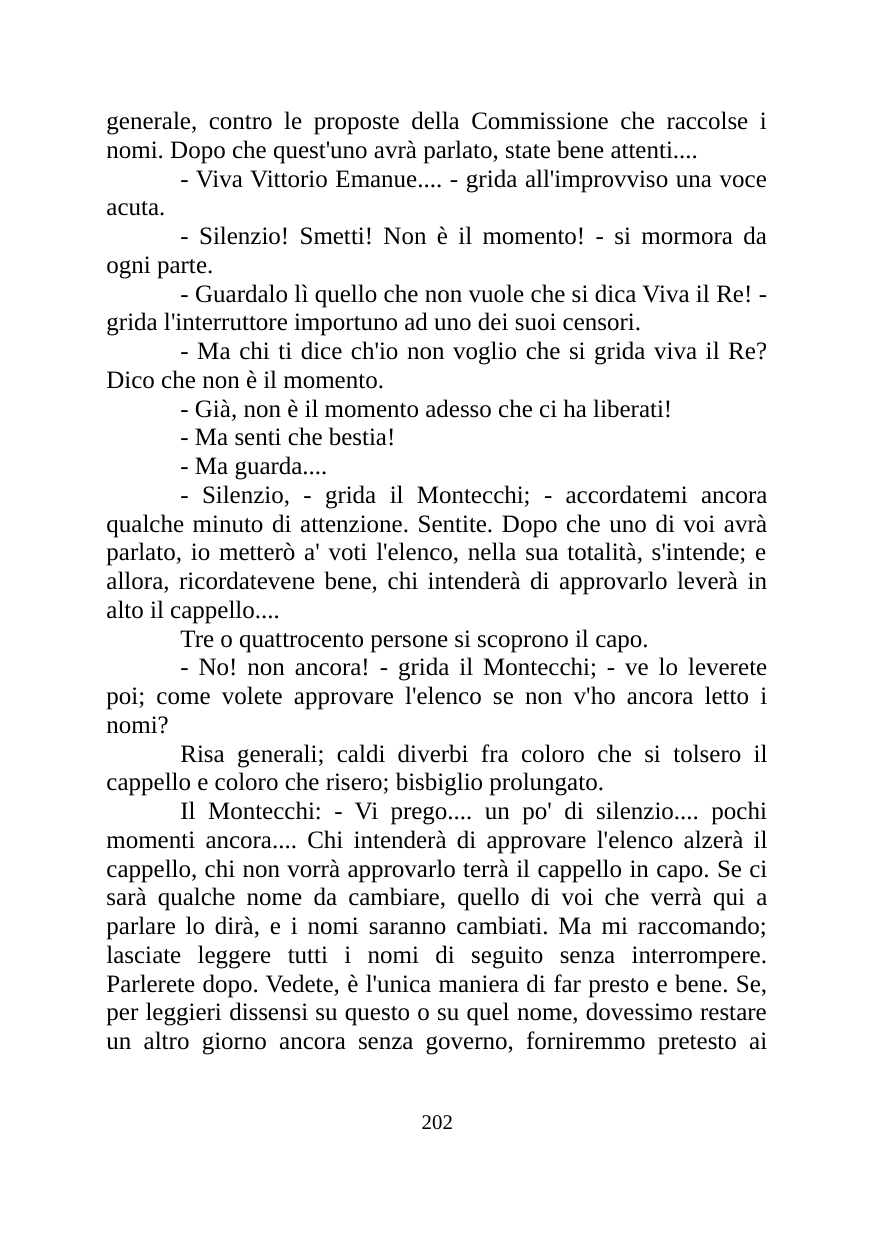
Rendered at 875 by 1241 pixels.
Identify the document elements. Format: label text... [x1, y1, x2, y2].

text - No! non ancora! - grida il Montecchi; - ve lo leverete poi; come volete approvare l'elenco se non v'ho ancora letto i nomi? [106, 652, 768, 739]
text Tre o quattrocento persone si scoprono il capo. [106, 624, 768, 652]
text - Guardalo lì quello che non vuole che si dica Viva il Re! - grida l'interruttore importuno ad uno dei suoi censori. [106, 279, 768, 336]
text Il Montecchi: - Vi prego.... un po' di silenzio.... pochi momenti ancora.... Chi intenderà di approvare l'elenco alzerà il cappello, chi non vorrà approvarlo terrà il cappello in capo. Se ci sarà qualche nome da cambiare, quello di voi che verrà qui a parlare lo dirà, e i nomi saranno cambiati. Ma mi raccomando; lasciate leggere tutti i nomi di seguito senza interrompere. Parlerete dopo. Vedete, è l'unica maniera di far presto e bene. Se, per leggieri dissensi su questo o su quel nome, dovessimo restare un altro giorno ancora senza governo, forniremmo pretesto ai [106, 796, 768, 1055]
text - Silenzio, - grida il Montecchi; - accordatemi ancora qualche minuto di attenzione. Sentite. Dopo che uno di voi avrà parlato, io metterò a' voti l'elenco, nella sua totalità, s'intende; e allora, ricordatevene bene, chi intenderà di approvarlo leverà in alto il cappello.... [106, 480, 768, 624]
text - Ma chi ti dice ch'io non voglio che si grida viva il Re? Dico che non è il momento. [106, 336, 768, 394]
text - Silenzio! Smetti! Non è il momento! - si mormora da ogni parte. [106, 221, 768, 279]
text - Ma guarda.... [106, 451, 768, 480]
text generale, contro le proposte della Commissione che raccolse i nomi. Dopo che quest'uno avrà parlato, state bene attenti.... [106, 106, 768, 164]
text - Viva Vittorio Emanue.... - grida all'improvviso una voce acuta. [106, 164, 768, 221]
text - Ma senti che bestia! [106, 422, 768, 451]
text Risa generali; caldi diverbi fra coloro che si tolsero il cappello e coloro che risero; bisbiglio prolungato. [106, 739, 768, 796]
text - Già, non è il momento adesso che ci ha liberati! [106, 394, 768, 422]
